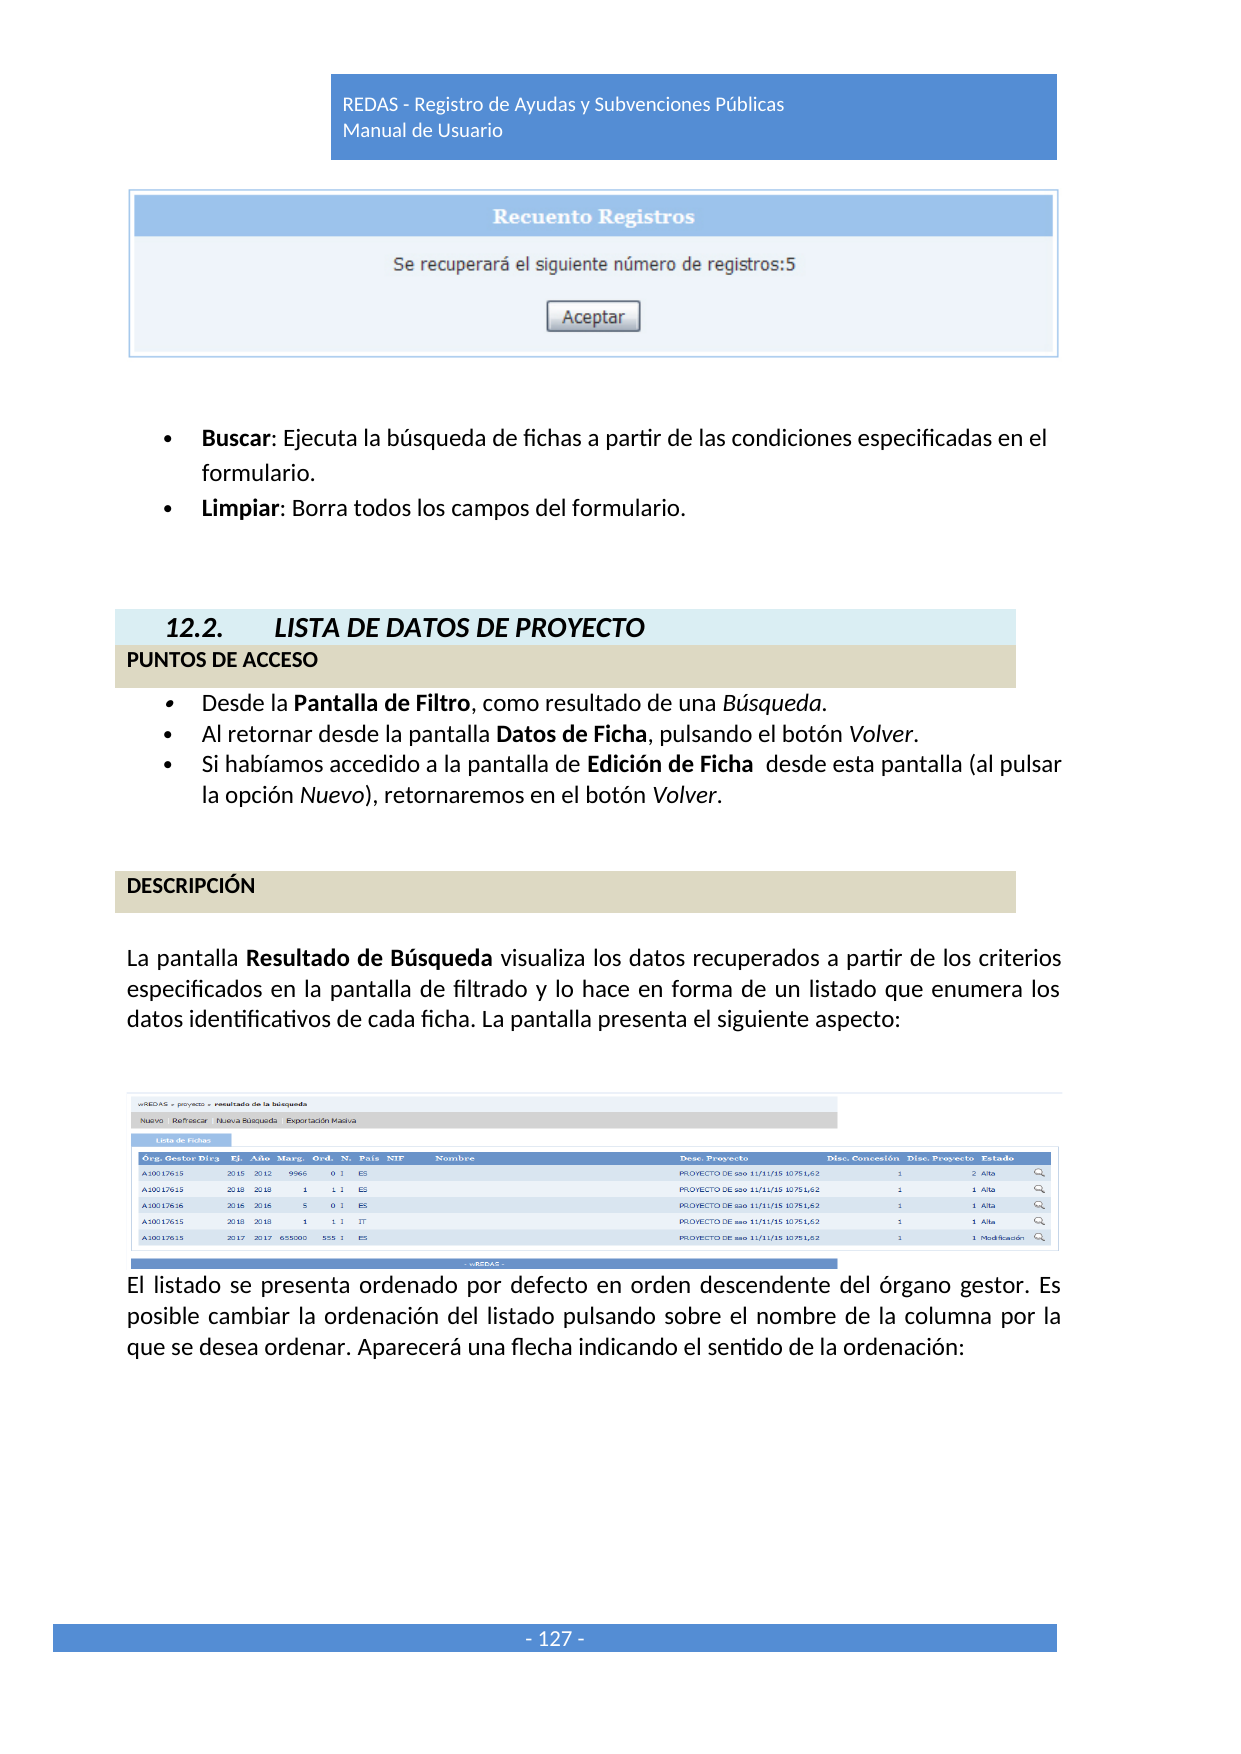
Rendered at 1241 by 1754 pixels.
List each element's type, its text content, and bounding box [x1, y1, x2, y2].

text El listado se presenta ordenado por defecto en orden descendente del órgano gestor. Es posible cambiar la ordenación del listado pulsando sobre el nombre de la columna por la que se desea ordenar. Aparecerá una flecha indicando el sentido de la ordenación: [127, 1270, 1062, 1361]
list Desde la Pantalla de Filtro, como resultado de una Búsqueda. [164, 688, 1062, 718]
list Si habíamos accedido a la pantalla de Edición de Ficha desde esta pantalla (al pulsar la opción Nuevo), retornaremos en el botón Volver. [164, 749, 1062, 810]
table_header DESCRIPCIÓN [115, 871, 1016, 913]
picture [126, 188, 1063, 362]
list Limpiar: Borra todos los campos del formulario. [164, 492, 1062, 523]
table_cell PUNTOS DE ACCESO [115, 645, 1016, 688]
text La pantalla Resultado de Búsqueda visualiza los datos recuperados a partir de los criterios especificados en la pantalla de filtrado y lo hace en forma de un listado que enumera los datos identificativos de cada ficha. La pantalla presenta el siguiente aspecto: [127, 942, 1062, 1034]
table_header LISTA DE DATOS DE PROYECTO [115, 609, 1016, 645]
list Buscar: Ejecuta la búsqueda de fichas a partir de las condiciones especificadas en el formulario. [164, 422, 1062, 488]
picture [126, 1092, 1063, 1270]
list Al retornar desde la pantalla Datos de Ficha, pulsando el botón Volver. [164, 718, 1062, 749]
